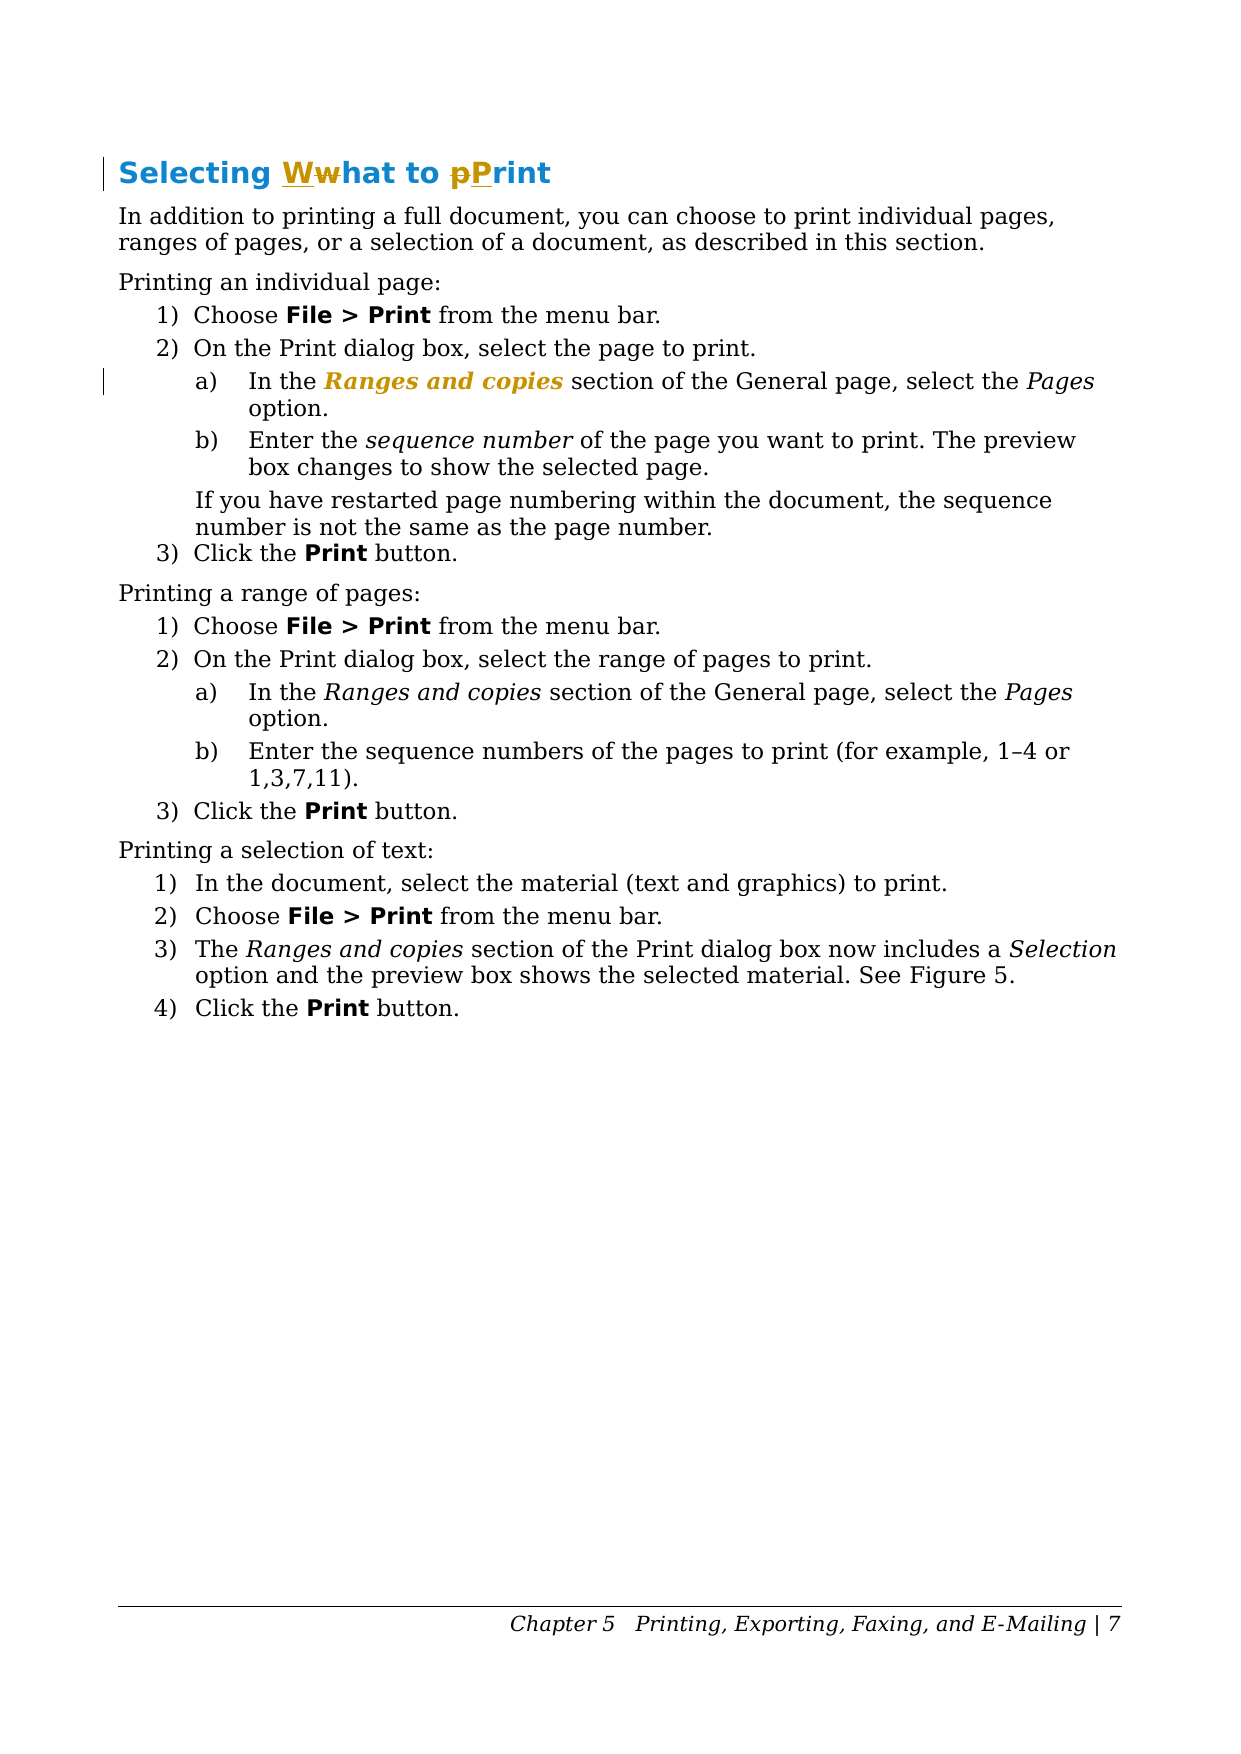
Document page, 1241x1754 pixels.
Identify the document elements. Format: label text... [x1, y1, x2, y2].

text In addition to printing a full document, you can choose to print individual pages, ranges of pages, or a selection of a document, as described in this section. [118, 203, 1122, 256]
subtitle Selecting What to Print [118, 157, 1122, 191]
list Printing a selection of text: [118, 837, 1122, 864]
list Choose File > Print from the menu bar. [177, 903, 1122, 930]
list Enter the sequence number of the page you want to print. The preview box changes to show the selected page. [195, 428, 1122, 481]
list On the Print dialog box, select the page to print. [156, 335, 1122, 361]
list In the Ranges and copies section of the General page, select the Pages option. [195, 368, 1122, 421]
list If you have restarted page numbering within the document, the sequence number is not the same as the page number. [195, 487, 1122, 541]
list Printing a range of pages: [118, 580, 1122, 606]
list Enter the sequence numbers of the pages to print (for example, 1–4 or 1,3,7,11). [195, 738, 1122, 792]
list In the Ranges and copies section of the General page, select the Pages option. [195, 679, 1122, 732]
list Click the Print button. [156, 798, 1122, 824]
list Click the Print button. [156, 541, 1122, 567]
list Printing an individual page: [118, 269, 1122, 295]
list On the Print dialog box, select the range of pages to print. [156, 646, 1122, 672]
list The Ranges and copies section of the Print dialog box now includes a Selection option and the preview box shows the selected material. See Figure 5. [177, 936, 1122, 989]
list Choose File > Print from the menu bar. [156, 302, 1122, 328]
list Click the Print button. [177, 996, 1122, 1022]
list Choose File > Print from the menu bar. [156, 613, 1122, 639]
list In the document, select the material (text and graphics) to print. [177, 870, 1122, 897]
